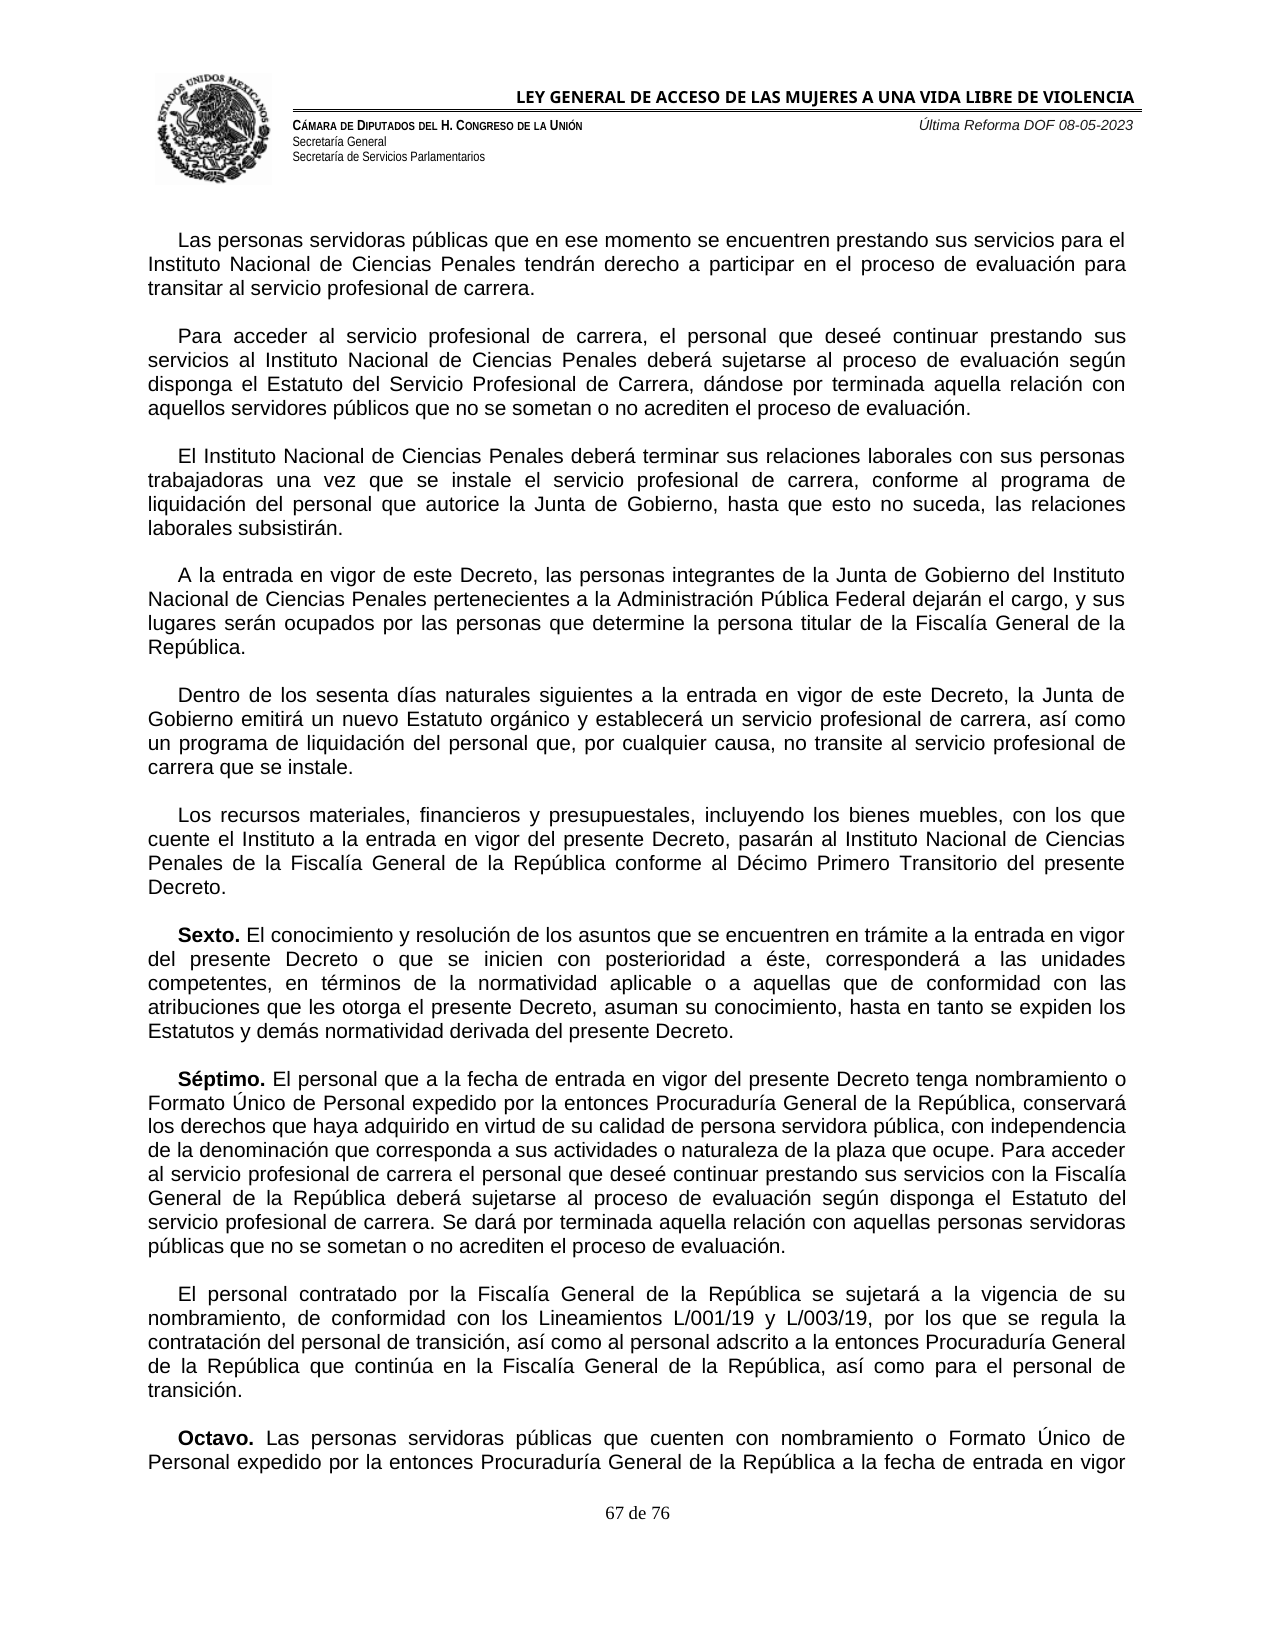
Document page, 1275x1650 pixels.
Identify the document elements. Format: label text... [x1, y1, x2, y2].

text Sexto. El conocimiento y resolución de los asuntos que se encuentren en trámite a la entrada en vigor del presente Decreto o que se inicien con posterioridad a éste, corresponderá a las unidades competentes, en términos de la normatividad aplicable o a aquellas que de conformidad con las atribuciones que les otorga el presente Decreto, asuman su conocimiento, hasta en tanto se expiden los Estatutos y demás normatividad derivada del presente Decreto. [148, 923, 1127, 1042]
text Dentro de los sesenta días naturales siguientes a la entrada en vigor de este Decreto, la Junta de Gobierno emitirá un nuevo Estatuto orgánico y establecerá un servicio profesional de carrera, así como un programa de liquidación del personal que, por cualquier causa, no transite al servicio profesional de carrera que se instale. [148, 683, 1127, 779]
text Séptimo. El personal que a la fecha de entrada en vigor del presente Decreto tenga nombramiento o Formato Único de Personal expedido por la entonces Procuraduría General de la República, conservará los derechos que haya adquirido en virtud de su calidad de persona servidora pública, con independencia de la denominación que corresponda a sus actividades o naturaleza de la plaza que ocupe. Para acceder al servicio profesional de carrera el personal que deseé continuar prestando sus servicios con la Fiscalía General de la República deberá sujetarse al proceso de evaluación según disponga el Estatuto del servicio profesional de carrera. Se dará por terminada aquella relación con aquellas personas servidoras públicas que no se sometan o no acrediten el proceso de evaluación. [148, 1066, 1127, 1258]
text Para acceder al servicio profesional de carrera, el personal que deseé continuar prestando sus servicios al Instituto Nacional de Ciencias Penales deberá sujetarse al proceso de evaluación según disponga el Estatuto del Servicio Profesional de Carrera, dándose por terminada aquella relación con aquellos servidores públicos que no se sometan o no acrediten el proceso de evaluación. [148, 324, 1127, 419]
text Octavo. Las personas servidoras públicas que cuenten con nombramiento o Formato Único de Personal expedido por la entonces Procuraduría General de la República a la fecha de entrada en vigor [148, 1426, 1127, 1474]
text El personal contratado por la Fiscalía General de la República se sujetará a la vigencia de su nombramiento, de conformidad con los Lineamientos L/001/19 y L/003/19, por los que se regula la contratación del personal de transición, así como al personal adscrito a la entonces Procuraduría General de la República que continúa en la Fiscalía General de la República, así como para el personal de transición. [148, 1282, 1127, 1402]
text Los recursos materiales, financieros y presupuestales, incluyendo los bienes muebles, con los que cuente el Instituto a la entrada en vigor del presente Decreto, pasarán al Instituto Nacional de Ciencias Penales de la Fiscalía General de la República conforme al Décimo Primero Transitorio del presente Decreto. [148, 803, 1127, 899]
text Las personas servidoras públicas que en ese momento se encuentren prestando sus servicios para el Instituto Nacional de Ciencias Penales tendrán derecho a participar en el proceso de evaluación para transitar al servicio profesional de carrera. [148, 228, 1127, 300]
text El Instituto Nacional de Ciencias Penales deberá terminar sus relaciones laborales con sus personas trabajadoras una vez que se instale el servicio profesional de carrera, conforme al programa de liquidación del personal que autorice la Junta de Gobierno, hasta que esto no suceda, las relaciones laborales subsistirán. [148, 443, 1127, 539]
text A la entrada en vigor de este Decreto, las personas integrantes de la Junta de Gobierno del Instituto Nacional de Ciencias Penales pertenecientes a la Administración Pública Federal dejarán el cargo, y sus lugares serán ocupados por las personas que determine la persona titular de la Fiscalía General de la República. [148, 563, 1127, 659]
